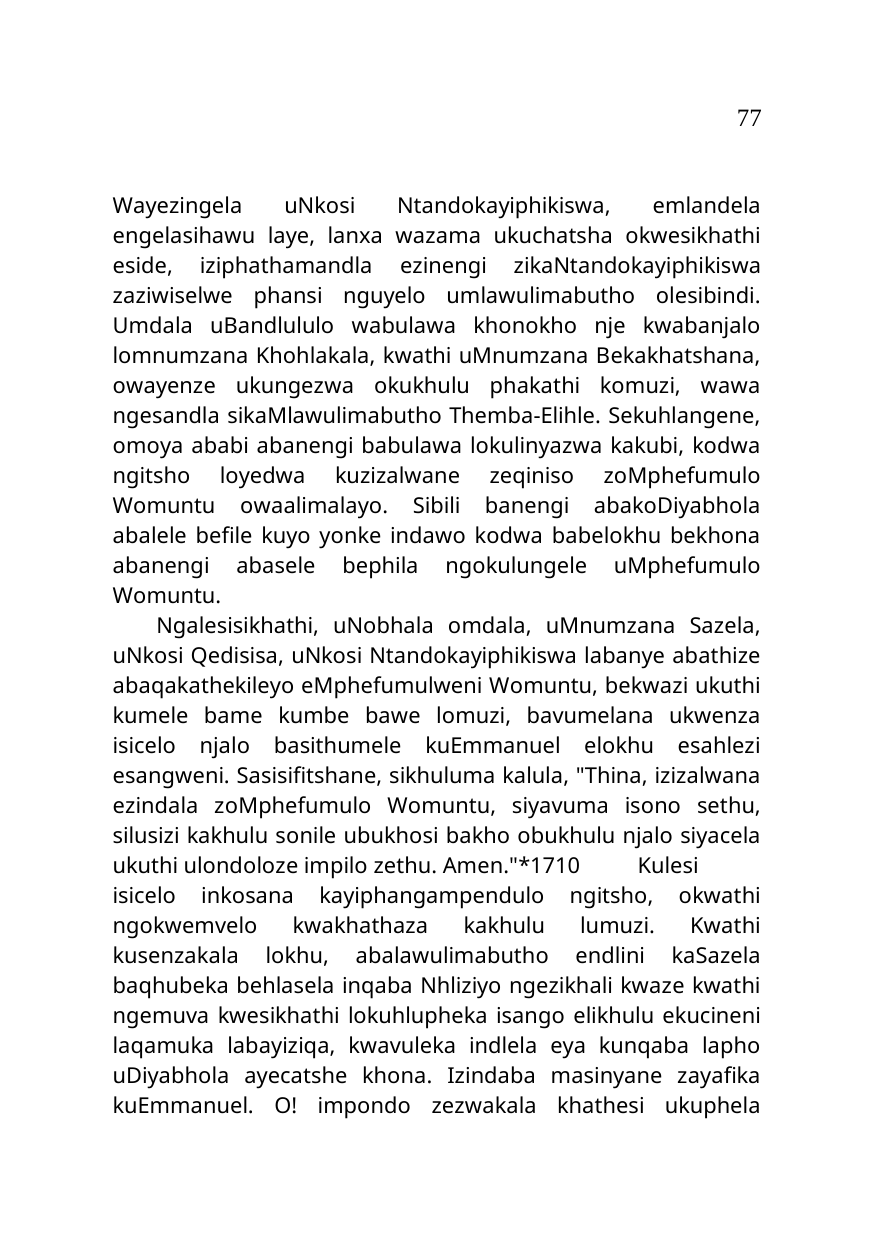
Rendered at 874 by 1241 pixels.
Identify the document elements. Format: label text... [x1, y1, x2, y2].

text Wayezingela uNkosi Ntandokayiphikiswa, emlandela engelasihawu laye, lanxa wazama ukuchatsha okwesikhathi eside, iziphathamandla ezinengi zikaNtandokayiphikiswa zaziwiselwe phansi nguyelo umlawulimabutho olesibindi. Umdala uBandlululo wabulawa khonokho nje kwabanjalo lomnumzana Khohlakala, kwathi uMnumzana Bekakhatshana, owayenze ukungezwa okukhulu phakathi komuzi, wawa ngesandla sikaMlawulimabutho Themba-Elihle. Sekuhlangene, omoya ababi abanengi babulawa lokulinyazwa kakubi, kodwa ngitsho loyedwa kuzizalwane zeqiniso zoMphefumulo Womuntu owaalimalayo. Sibili banengi abakoDiyabhola abalele befile kuyo yonke indawo kodwa babelokhu bekhona abanengi abasele bephila ngokulungele uMphefumulo Womuntu. [112, 189, 761, 609]
text Ngalesisikhathi, uNobhala omdala, uMnumzana Sazela, uNkosi Qedisisa, uNkosi Ntandokayiphikiswa labanye abathize abaqakathekileyo eMphefumulweni Womuntu, bekwazi ukuthi kumele bame kumbe bawe lomuzi, bavumelana ukwenza isicelo njalo basithumele kuEmmanuel elokhu esahlezi esangweni. Sasisifitshane, sikhuluma kalula, "Thina, izizalwana ezindala zoMphefumulo Womuntu, siyavuma isono sethu, silusizi kakhulu sonile ubukhosi bakho obukhulu njalo siyacela ukuthi ulondoloze impilo zethu. Amen."*1710 Kulesi isicelo inkosana kayiphangampendulo ngitsho, okwathi ngokwemvelo kwakhathaza kakhulu lumuzi. Kwathi kusenzakala lokhu, abalawulimabutho endlini kaSazela baqhubeka behlasela inqaba Nhliziyo ngezikhali kwaze kwathi ngemuva kwesikhathi lokuhlupheka isango elikhulu ekucineni laqamuka labayiziqa, kwavuleka indlela eya kunqaba lapho uDiyabhola ayecatshe khona. Izindaba masinyane zayafika kuEmmanuel. O! impondo zezwakala khathesi ukuphela [112, 609, 761, 1119]
